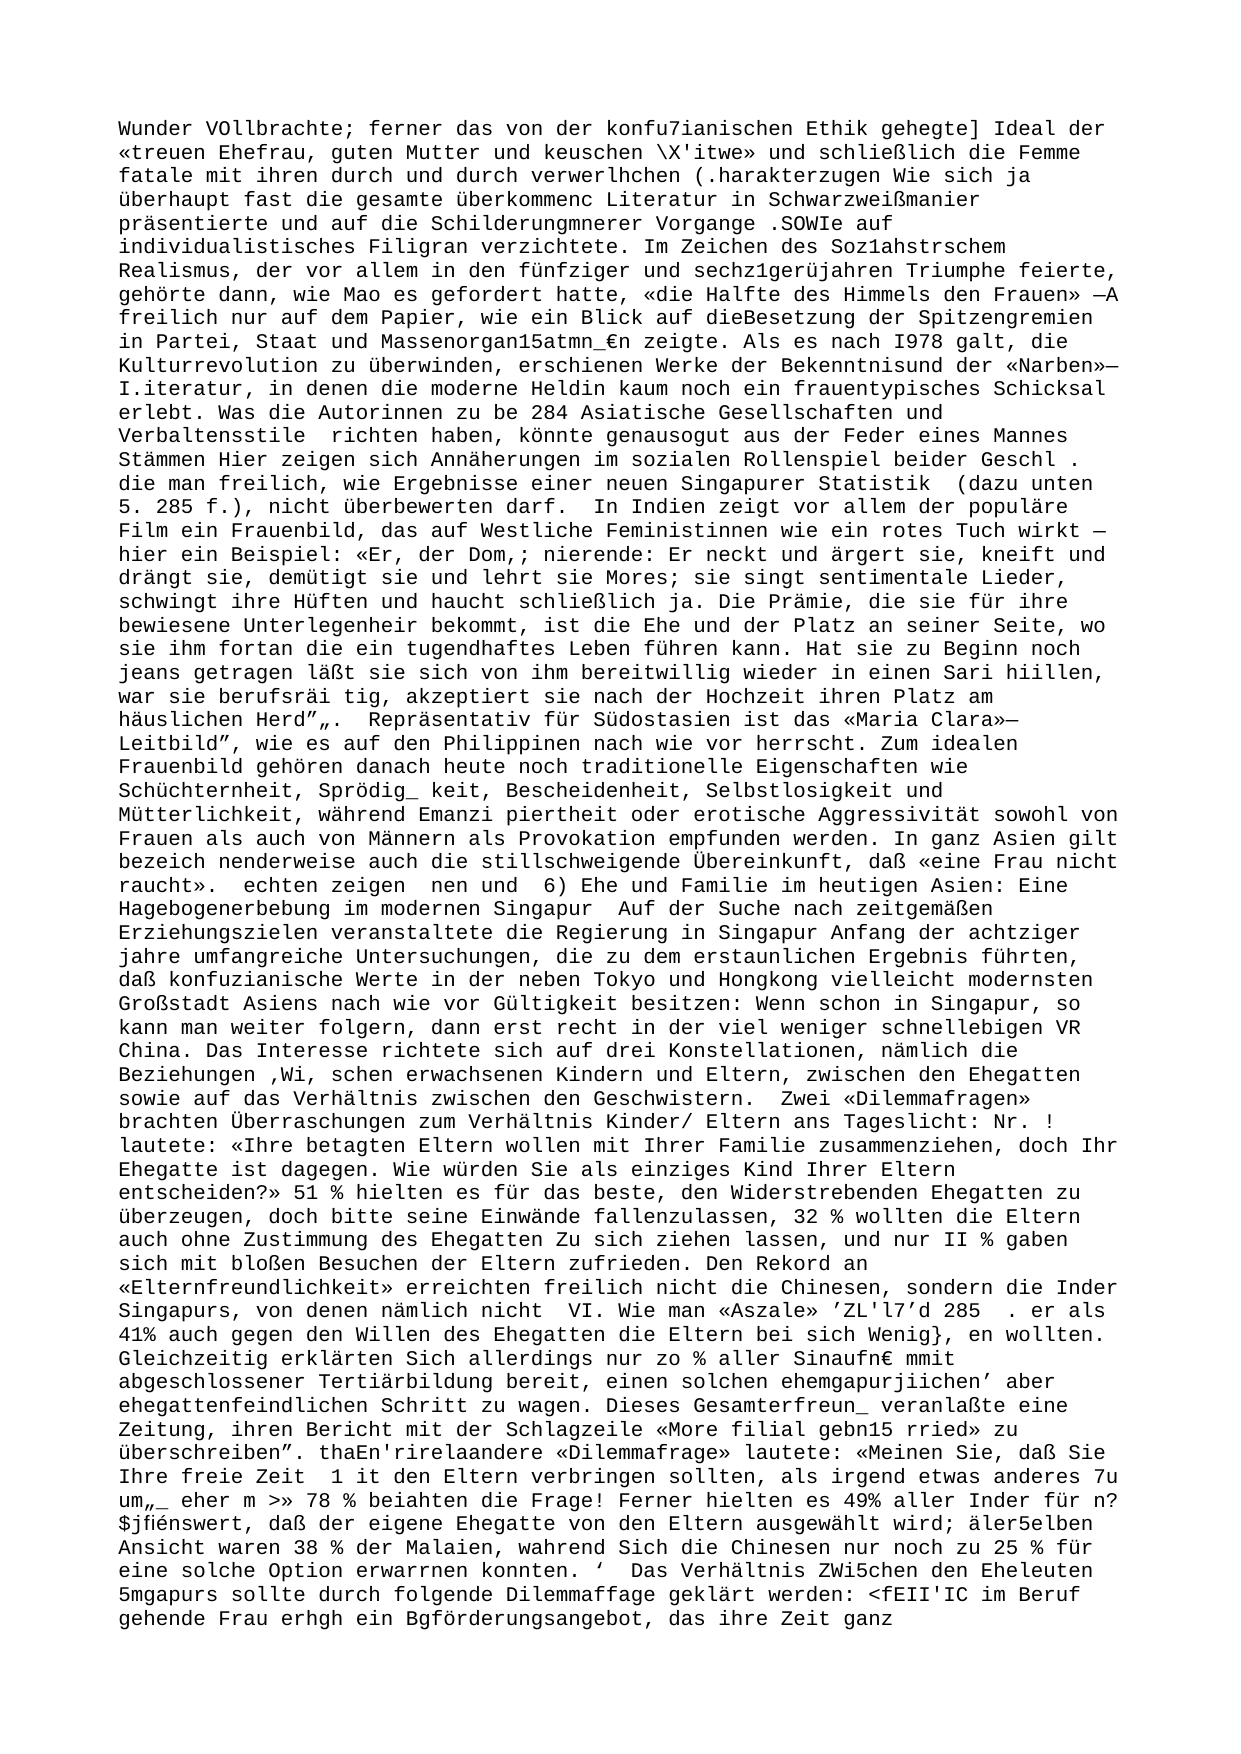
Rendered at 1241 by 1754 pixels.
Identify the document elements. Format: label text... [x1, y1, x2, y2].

text Wunder VOllbrachte; ferner das von der konfu7ianischen Ethik gehegte] Ideal der «treuen Ehefrau, guten Mutter und keuschen \X'itwe» und schließlich die Femme fatale mit ihren durch und durch verwerlhchen (.harakterzugen Wie sich ja überhaupt fast die gesamte überkommenc Literatur in Schwarzweißmanier präsentierte und auf die Schilderungmnerer Vorgange .SOWIe auf individualistisches Filigran verzichtete. Im Zeichen des Soz1ahstrschem Realismus, der vor allem in den fünfziger und sechz1gerüjahren Triumphe feierte, gehörte dann, wie Mao es gefordert hatte, «die Halfte des Himmels den Frauen» —A freilich nur auf dem Papier, wie ein Blick auf dieBesetzung der Spitzengremien in Partei, Staat und Massenorgan15atmn_€n zeigte. Als es nach I978 galt, die Kulturrevolution zu überwinden, erschienen Werke der Bekenntnisund der «Narben»—I.iteratur‚ in denen die moderne Heldin kaum noch ein frauentypisches Schicksal erlebt. Was die Autorinnen zu be 284 Asiatische Gesellschaften und Verbaltensstile richten haben, könnte genausogut aus der Feder eines Mannes Stämmen Hier zeigen sich Annäherungen im sozialen Rollenspiel beider Geschl . die man freilich, wie Ergebnisse einer neuen Singapurer Statistik (dazu unten 5. 285 f.), nicht überbewerten darf. In Indien zeigt vor allem der populäre Film ein Frauenbild, das auf Westliche Feministinnen wie ein rotes Tuch wirkt —hier ein Beispiel: «Er, der Dom,; nierende: Er neckt und ärgert sie, kneift und drängt sie, demütigt sie und lehrt sie Mores; sie singt sentimentale Lieder, schwingt ihre Hüften und haucht schließlich ja. Die Prämie, die sie für ihre bewiesene Unterlegenheir bekommt, ist die Ehe und der Platz an seiner Seite, wo sie ihm fortan die ein tugendhaftes Leben führen kann. Hat sie zu Beginn noch jeans getragen läßt sie sich von ihm bereitwillig wieder in einen Sari hiillen, war sie berufsräi tig, akzeptiert sie nach der Hochzeit ihren Platz am häuslichen Herd”„. Repräsentativ für Südostasien ist das «Maria Clara»—Leitbild”, wie es auf den Philippinen nach wie vor herrscht. Zum idealen Frauenbild gehören danach heute noch traditionelle Eigenschaften wie Schüchternheit, Sprödig_ keit, Bescheidenheit, Selbstlosigkeit und Mütterlichkeit, während Emanzi piertheit oder erotische Aggressivität sowohl von Frauen als auch von Männern als Provokation empfunden werden. In ganz Asien gilt bezeich nenderweise auch die stillschweigende Übereinkunft, daß «eine Frau nicht raucht». echten zeigen nen und 6) Ehe und Familie im heutigen Asien: Eine Hagebogenerbebung im modernen Singapur Auf der Suche nach zeitgemäßen Erziehungszielen veranstaltete die Regierung in Singapur Anfang der achtziger jahre umfangreiche Untersuchungen, die zu dem erstaunlichen Ergebnis führten, daß konfuzianische Werte in der neben Tokyo und Hongkong vielleicht modernsten Großstadt Asiens nach wie vor Gültigkeit besitzen: Wenn schon in Singapur, so kann man weiter folgern, dann erst recht in der viel weniger schnellebigen VR China. Das Interesse richtete sich auf drei Konstellationen, nämlich die Beziehungen ‚Wi, schen erwachsenen Kindern und Eltern, zwischen den Ehegatten sowie auf das Verhältnis zwischen den Geschwistern. Zwei «Dilemmafragen» brachten Überraschungen zum Verhältnis Kinder/ Eltern ans Tageslicht: Nr. ! lautete: «Ihre betagten Eltern wollen mit Ihrer Familie zusammenziehen, doch Ihr Ehegatte ist dagegen. Wie würden Sie als einziges Kind Ihrer Eltern entscheiden?» 51 % hielten es für das beste, den Widerstrebenden Ehegatten zu überzeugen, doch bitte seine Einwände fallenzulassen, 32 % wollten die Eltern auch ohne Zustimmung des Ehegatten Zu sich ziehen lassen, und nur II % gaben sich mit bloßen Besuchen der Eltern zufrieden. Den Rekord an «Elternfreundlichkeit» erreichten freilich nicht die Chinesen, sondern die Inder Singapurs, von denen nämlich nicht VI. Wie man «Aszale» ’ZL'l7’d 285 . er als 41% auch gegen den Willen des Ehegatten die Eltern bei sich Wenig}, en wollten. Gleichzeitig erklärten Sich allerdings nur zo % aller Sinaufn€ mmit abgeschlossener Tertiärbildung bereit, einen solchen ehemgapurjiichen’ aber ehegattenfeindlichen Schritt zu wagen. Dieses Gesamterfreun_ veranlaßte eine Zeitung, ihren Bericht mit der Schlagzeile «More filial gebn15 rried» zu überschreiben”. thaEn'rirelaandere «Dilemmafrage» lautete: «Meinen Sie, daß Sie Ihre freie Zeit 1 it den Eltern verbringen sollten, als irgend etwas anderes 7u um„_ eher m >» 78 % beiahten die Frage! Ferner hielten es 49% aller Inder für n?$jﬁénswert, daß der eigene Ehegatte von den Eltern ausgewählt wird; äler5elben Ansicht waren 38 % der Malaien, wahrend Sich die Chinesen nur noch zu 25 % für eine solche Option erwarrnen konnten. ‘ Das Verhältnis ZWi5chen den Eheleuten 5mgapurs sollte durch folgende Dilemmaffage geklärt werden: <fEII'IC im Beruf gehende Frau erhgh ein Bgförderungsangebot, das ihre Zeit ganz [118, 118, 1122, 1631]
